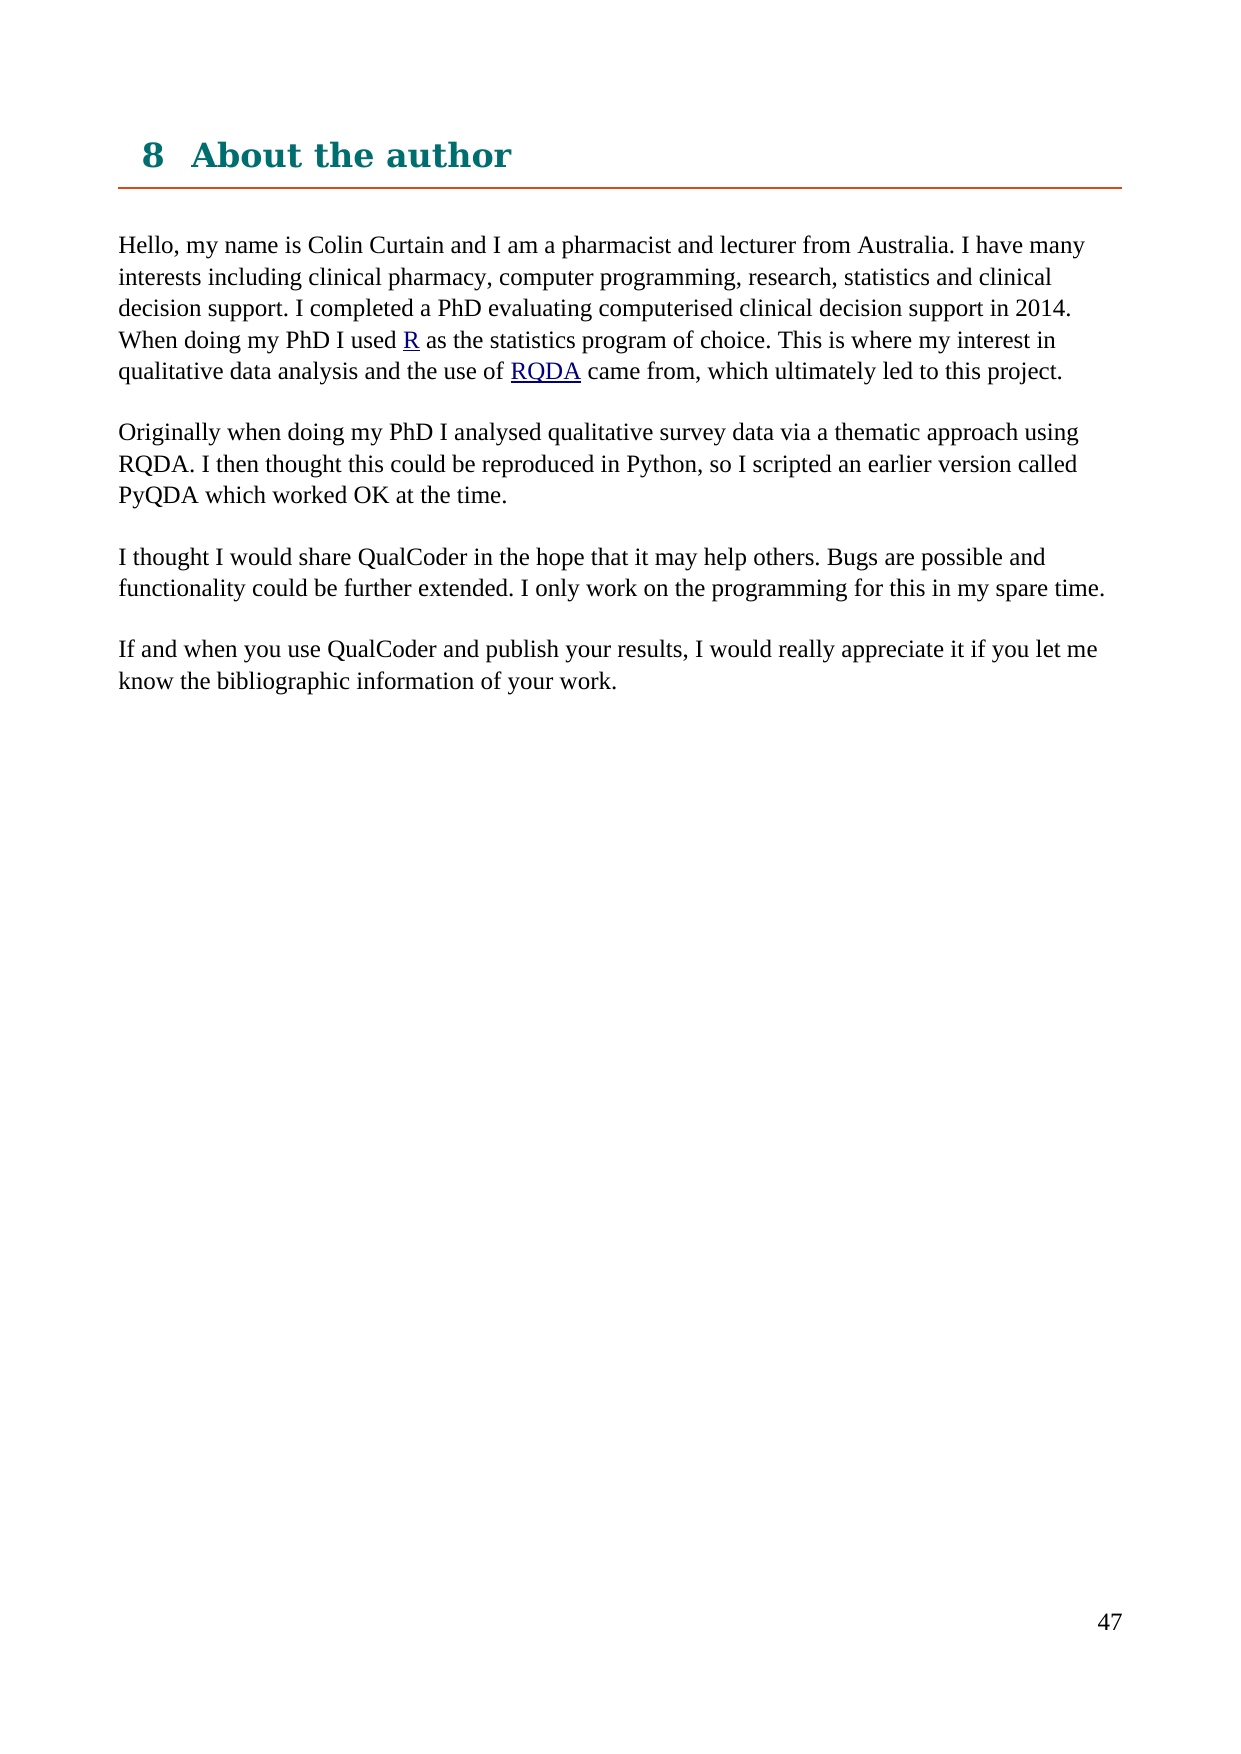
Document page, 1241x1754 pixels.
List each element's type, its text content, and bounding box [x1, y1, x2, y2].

text I thought I would share QualCoder in the hope that it may help others. Bugs are possible and functionality could be further extended. I only work on the programming for this in my spare time. [118, 542, 1122, 602]
text If and when you use QualCoder and publish your results, I would really appreciate it if you let me know the bibliographic information of your work. [118, 634, 1122, 694]
text Originally when doing my PhD I analysed qualitative survey data via a thematic approach using RQDA. I then thought this could be reproduced in Python, so I scripted an earlier version called PyQDA which worked OK at the time. [118, 417, 1122, 509]
subtitle About the author [118, 124, 1122, 187]
text Hello, my name is Colin Curtain and I am a pharmacist and lecturer from Australia. I have many interests including clinical pharmacy, computer programming, research, statistics and clinical decision support. I completed a PhD evaluating computerised clinical decision support in 2014. When doing my PhD I used R as the statistics program of choice. This is where my interest in qualitative data analysis and the use of RQDA came from, which ultimately led to this project. [118, 230, 1122, 385]
